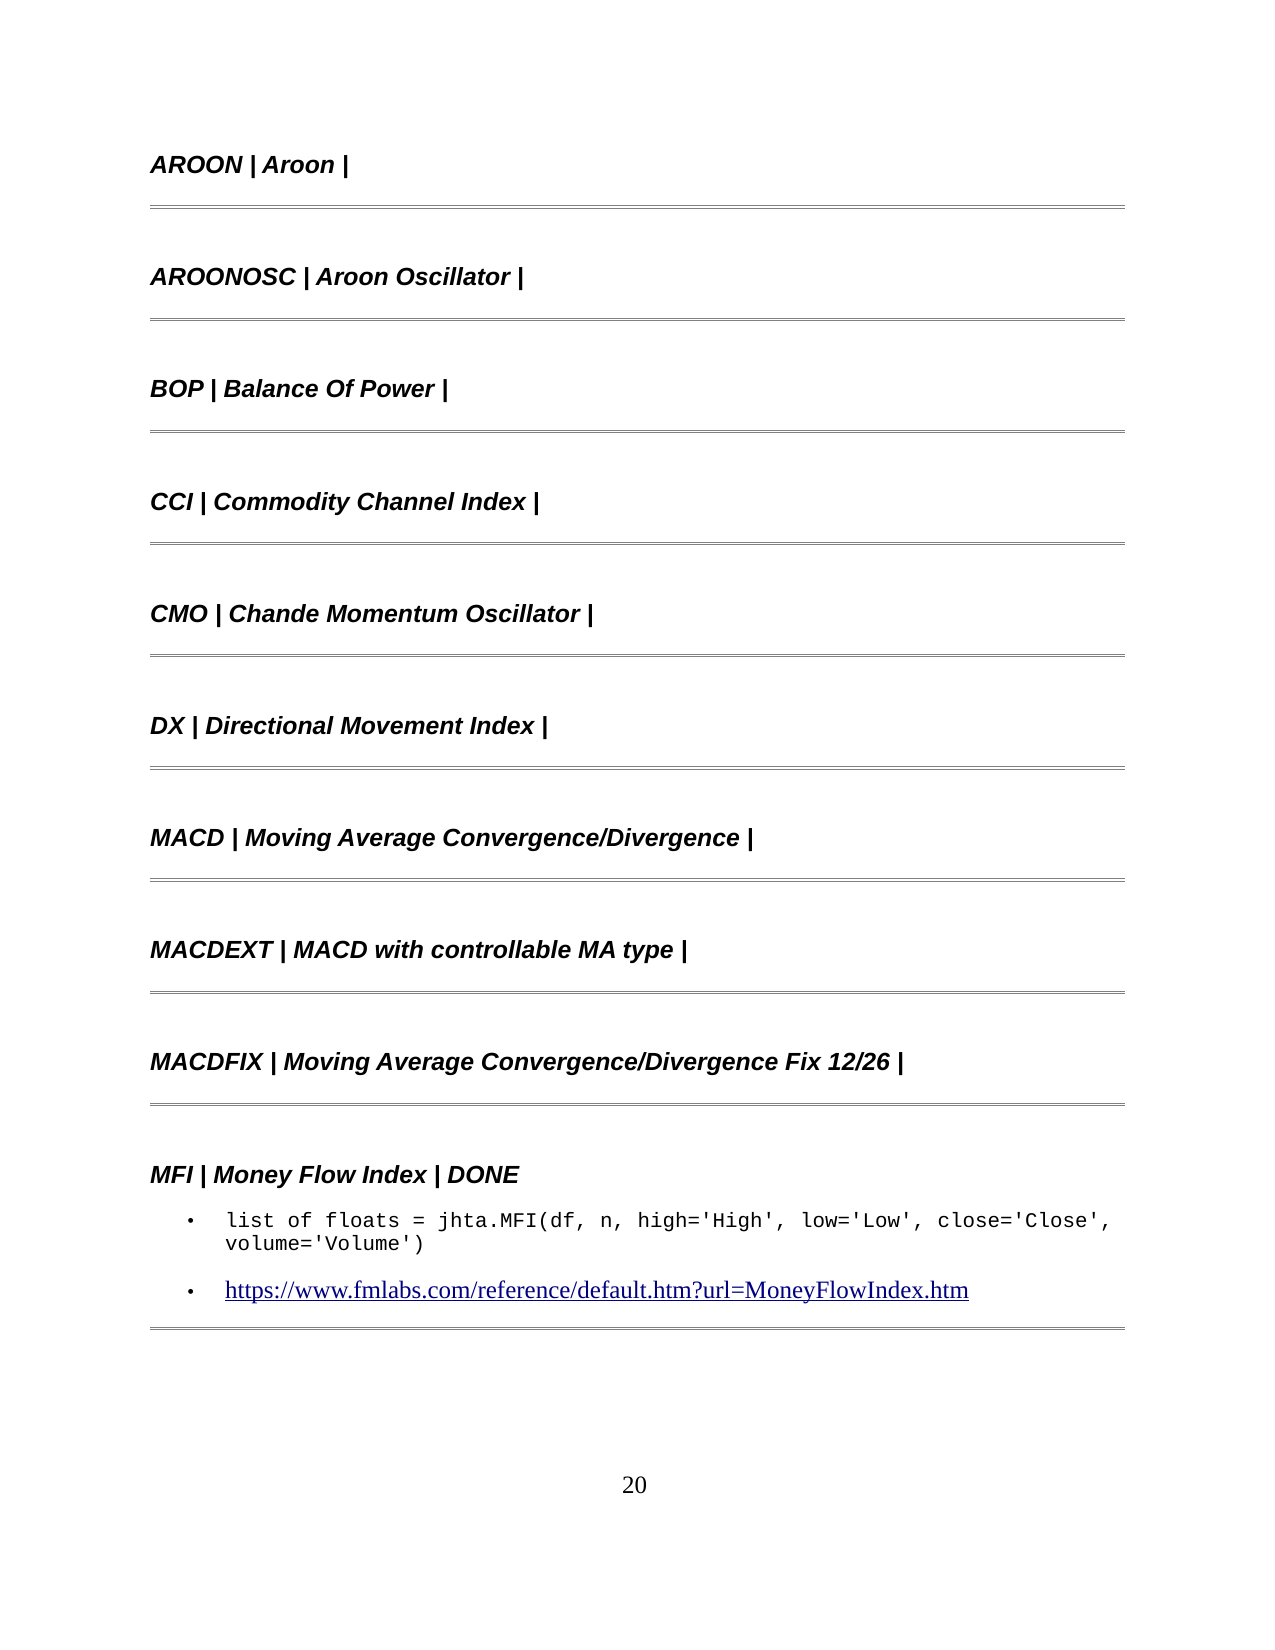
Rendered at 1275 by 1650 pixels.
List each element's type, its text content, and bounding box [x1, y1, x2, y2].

subtitle CCI | Commodity Channel Index | [150, 487, 1125, 515]
subtitle CMO | Chande Momentum Oscillator | [150, 599, 1125, 627]
subtitle BOP | Balance Of Power | [150, 374, 1125, 403]
list list of floats = jhta.MFI(df, n, high='High', low='Low', close='Close', volume='Volume') [187, 1210, 1125, 1257]
subtitle MACD | Moving Average Convergence/Divergence | [150, 823, 1125, 852]
subtitle AROON | Aroon | [150, 150, 1125, 178]
subtitle MACDEXT | MACD with controllable MA type | [150, 935, 1125, 964]
subtitle MFI | Money Flow Index | DONE [150, 1160, 1125, 1188]
subtitle AROONOSC | Aroon Oscillator | [150, 262, 1125, 291]
subtitle MACDFIX | Moving Average Convergence/Divergence Fix 12/26 | [150, 1047, 1125, 1076]
list https://www.fmlabs.com/reference/default.htm?url=MoneyFlowIndex.htm [187, 1275, 1125, 1304]
subtitle DX | Directional Movement Index | [150, 711, 1125, 739]
